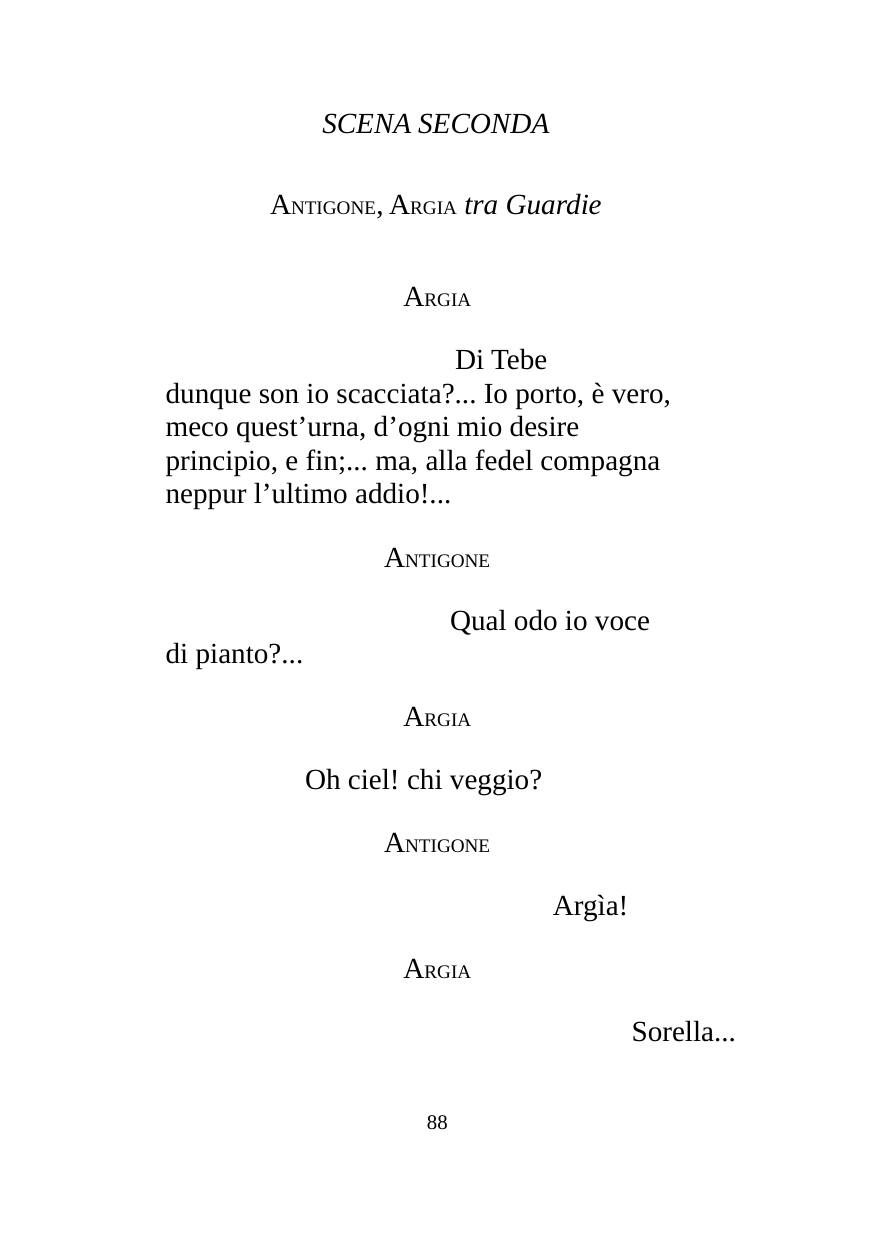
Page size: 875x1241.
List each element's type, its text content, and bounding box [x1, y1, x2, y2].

text Antigone, Argia tra Guardie [106, 187, 768, 221]
text Argia [106, 699, 768, 733]
text dunque son io scacciata?... Io porto, è vero, meco quest’urna, d’ogni mio desire principio, e fin;... ma, alla fedel compagna neppur l’ultimo addio!... [165, 376, 768, 510]
text Argia [106, 279, 768, 313]
text Antigone [106, 825, 768, 859]
text di pianto?... [165, 636, 768, 670]
text Oh ciel! chi veggio? [305, 762, 768, 796]
text Qual odo io voce [450, 603, 768, 636]
text Argia [106, 951, 768, 985]
text Sorella... [631, 1014, 768, 1048]
text Argìa! [553, 888, 768, 922]
text Antigone [106, 540, 768, 573]
subtitle SCENA SECONDA [106, 106, 768, 140]
text Di Tebe [455, 342, 768, 376]
